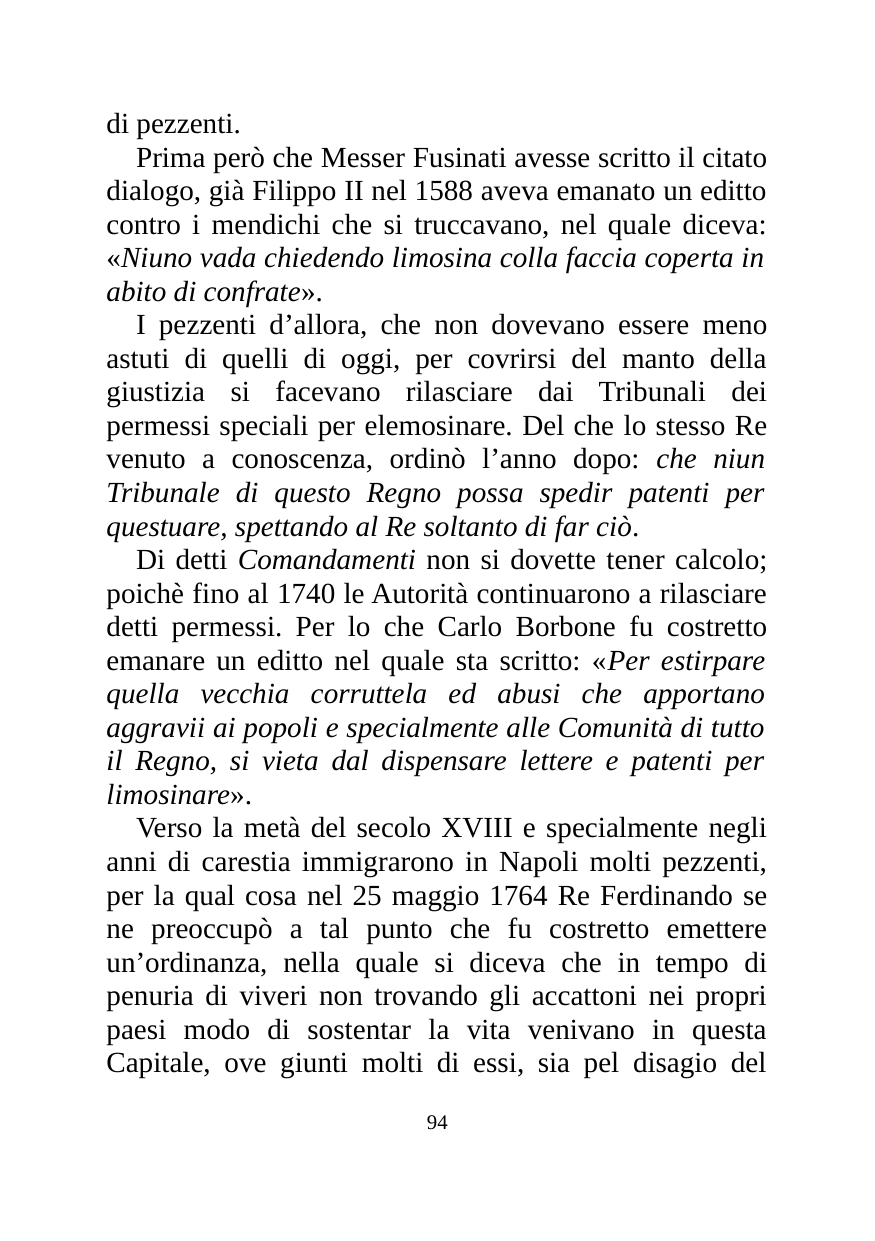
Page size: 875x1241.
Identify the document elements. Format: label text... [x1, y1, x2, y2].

text Verso la metà del secolo XVIII e specialmente negli anni di carestia immigrarono in Napoli molti pezzenti, per la qual cosa nel 25 maggio 1764 Re Ferdinando se ne preoccupò a tal punto che fu costretto emettere un’ordinanza, nella quale si diceva che in tempo di penuria di viveri non trovando gli accattoni nei propri paesi modo di sostentar la vita venivano in questa Capitale, ove giunti molti di essi, sia pel disagio del [106, 811, 768, 1079]
text di pezzenti. [106, 106, 768, 140]
text Prima però che Messer Fusinati avesse scritto il citato dialogo, già Filippo II nel 1588 aveva emanato un editto contro i mendichi che si truccavano, nel quale diceva: «Niuno vada chiedendo limosina colla faccia coperta in abito di confrate». [106, 140, 768, 307]
text I pezzenti d’allora, che non dovevano essere meno astuti di quelli di oggi, per covrirsi del manto della giustizia si facevano rilasciare dai Tribunali dei permessi speciali per elemosinare. Del che lo stesso Re venuto a conoscenza, ordinò l’anno dopo: che niun Tribunale di questo Regno possa spedir patenti per questuare, spettando al Re soltanto di far ciò. [106, 307, 768, 542]
text Di detti Comandamenti non si dovette tener calcolo; poichè fino al 1740 le Autorità continuarono a rilasciare detti permessi. Per lo che Carlo Borbone fu costretto emanare un editto nel quale sta scritto: «Per estirpare quella vecchia corruttela ed abusi che apportano aggravii ai popoli e specialmente alle Comunità di tutto il Regno, si vieta dal dispensare lettere e patenti per limosinare». [106, 542, 768, 811]
